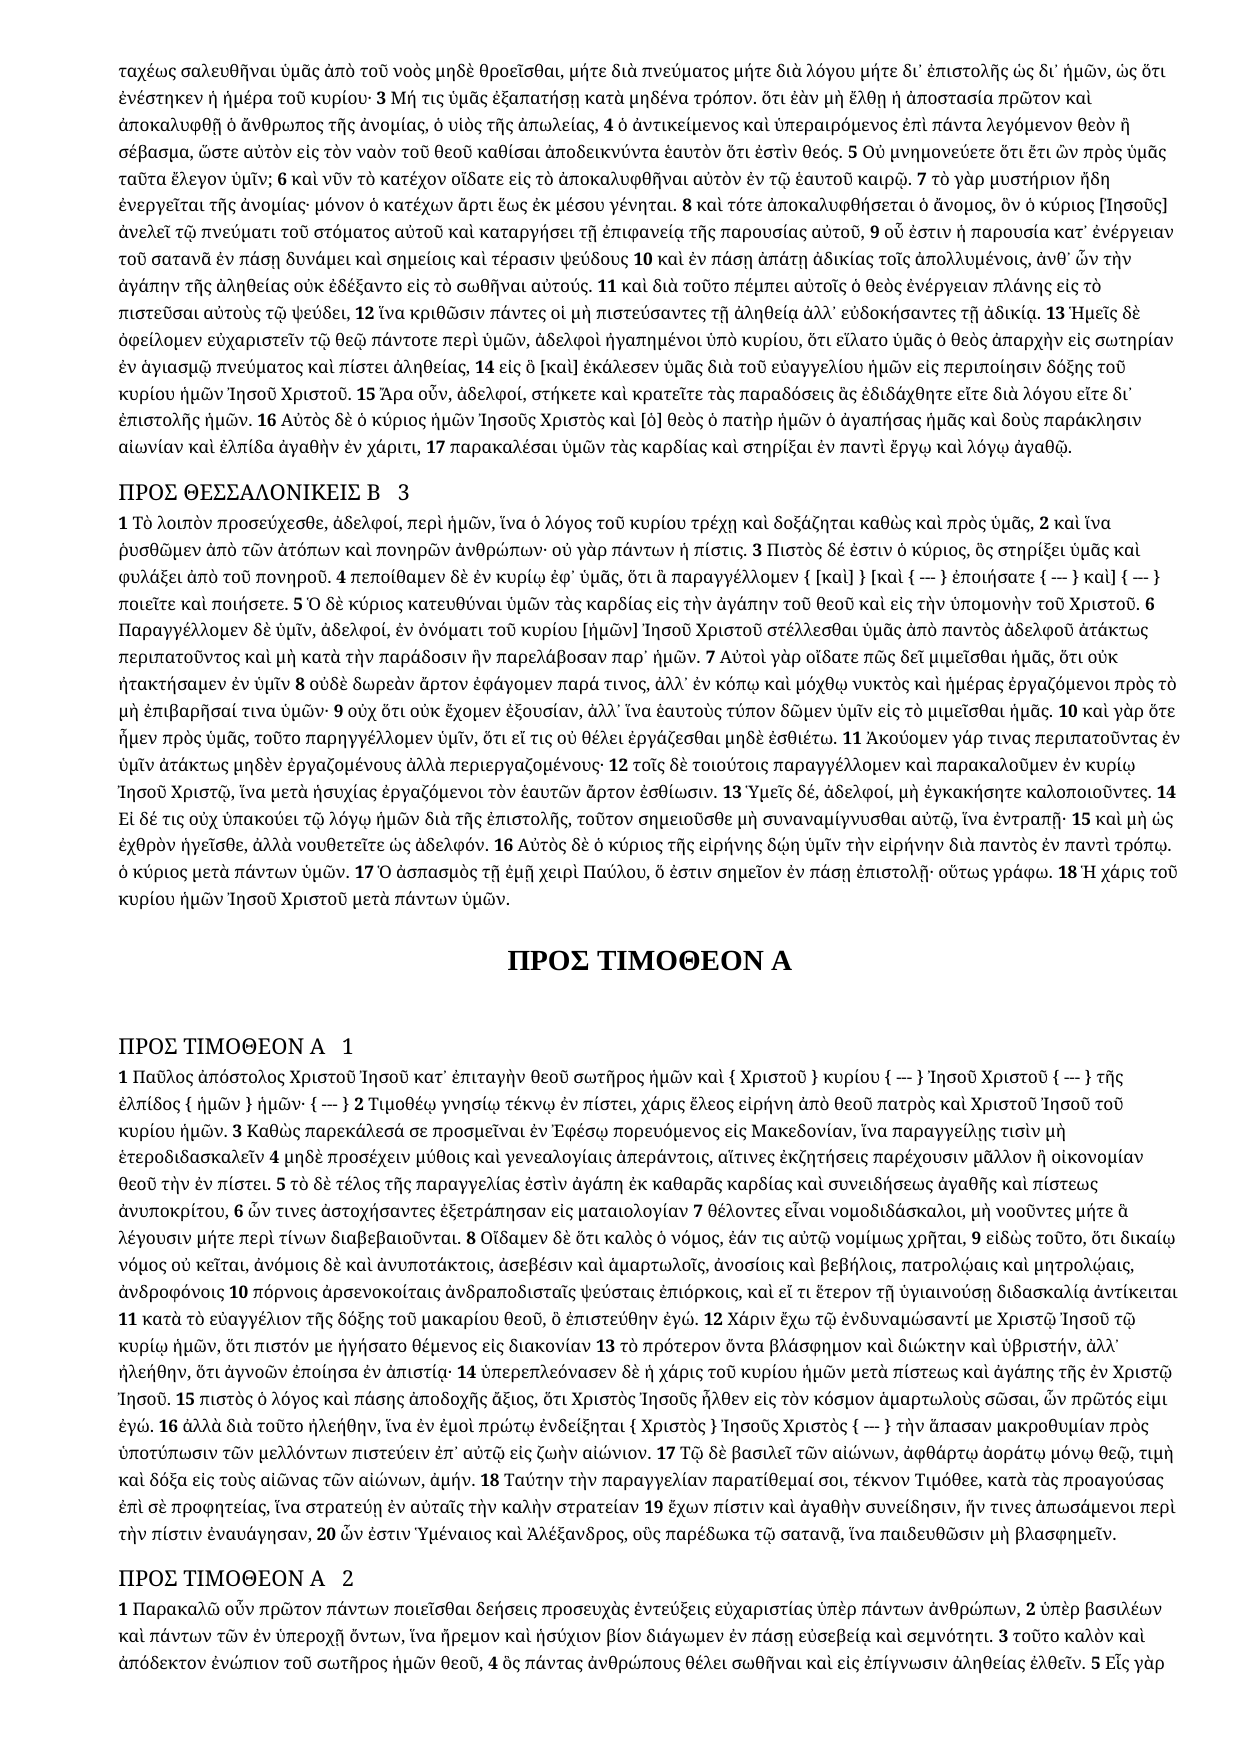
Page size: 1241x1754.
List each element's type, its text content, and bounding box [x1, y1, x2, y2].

text 1 Παρακαλῶ οὖν πρῶτον πάντων ποιεῖσθαι δεήσεις προσευχὰς ἐντεύξεις εὐχαριστίας ὑπὲρ πάντων ἀνθρώπων, 2 ὑπὲρ βασιλέων καὶ πάντων τῶν ἐν ὑπεροχῇ ὄντων, ἵνα ἤρεμον καὶ ἡσύχιον βίον διάγωμεν ἐν πάσῃ εὐσεβείᾳ καὶ σεμνότητι. 3 τοῦτο καλὸν καὶ ἀπόδεκτον ἐνώπιον τοῦ σωτῆρος ἡμῶν θεοῦ, 4 ὃς πάντας ἀνθρώπους θέλει σωθῆναι καὶ εἰς ἐπίγνωσιν ἀληθείας ἐλθεῖν. 5 Εἷς γὰρ [118, 1597, 1181, 1674]
text 1 Τὸ λοιπὸν προσεύχεσθε, ἀδελφοί, περὶ ἡμῶν, ἵνα ὁ λόγος τοῦ κυρίου τρέχῃ καὶ δοξάζηται καθὼς καὶ πρὸς ὑμᾶς, 2 καὶ ἵνα ῥυσθῶμεν ἀπὸ τῶν ἀτόπων καὶ πονηρῶν ἀνθρώπων· οὐ γὰρ πάντων ἡ πίστις. 3 Πιστὸς δέ ἐστιν ὁ κύριος, ὃς στηρίξει ὑμᾶς καὶ φυλάξει ἀπὸ τοῦ πονηροῦ. 4 πεποίθαμεν δὲ ἐν κυρίῳ ἐφ᾽ ὑμᾶς, ὅτι ἃ παραγγέλλομεν { [καὶ] } [καὶ { --- } ἐποιήσατε { --- } καὶ] { --- } ποιεῖτε καὶ ποιήσετε. 5 Ὁ δὲ κύριος κατευθύναι ὑμῶν τὰς καρδίας εἰς τὴν ἀγάπην τοῦ θεοῦ καὶ εἰς τὴν ὑπομονὴν τοῦ Χριστοῦ. 6 Παραγγέλλομεν δὲ ὑμῖν, ἀδελφοί, ἐν ὀνόματι τοῦ κυρίου [ἡμῶν] Ἰησοῦ Χριστοῦ στέλλεσθαι ὑμᾶς ἀπὸ παντὸς ἀδελφοῦ ἀτάκτως περιπατοῦντος καὶ μὴ κατὰ τὴν παράδοσιν ἣν παρελάβοσαν παρ᾽ ἡμῶν. 7 Αὐτοὶ γὰρ οἴδατε πῶς δεῖ μιμεῖσθαι ἡμᾶς, ὅτι οὐκ ἠτακτήσαμεν ἐν ὑμῖν 8 οὐδὲ δωρεὰν ἄρτον ἐφάγομεν παρά τινος, ἀλλ᾽ ἐν κόπῳ καὶ μόχθῳ νυκτὸς καὶ ἡμέρας ἐργαζόμενοι πρὸς τὸ μὴ ἐπιβαρῆσαί τινα ὑμῶν· 9 οὐχ ὅτι οὐκ ἔχομεν ἐξουσίαν, ἀλλ᾽ ἵνα ἑαυτοὺς τύπον δῶμεν ὑμῖν εἰς τὸ μιμεῖσθαι ἡμᾶς. 10 καὶ γὰρ ὅτε ἦμεν πρὸς ὑμᾶς, τοῦτο παρηγγέλλομεν ὑμῖν, ὅτι εἴ τις οὐ θέλει ἐργάζεσθαι μηδὲ ἐσθιέτω. 11 Ἀκούομεν γάρ τινας περιπατοῦντας ἐν ὑμῖν ἀτάκτως μηδὲν ἐργαζομένους ἀλλὰ περιεργαζομένους· 12 τοῖς δὲ τοιούτοις παραγγέλλομεν καὶ παρακαλοῦμεν ἐν κυρίῳ Ἰησοῦ Χριστῷ, ἵνα μετὰ ἡσυχίας ἐργαζόμενοι τὸν ἑαυτῶν ἄρτον ἐσθίωσιν. 13 Ὑμεῖς δέ, ἀδελφοί, μὴ ἐγκακήσητε καλοποιοῦντες. 14 Εἰ δέ τις οὐχ ὑπακούει τῷ λόγῳ ἡμῶν διὰ τῆς ἐπιστολῆς, τοῦτον σημειοῦσθε μὴ συναναμίγνυσθαι αὐτῷ, ἵνα ἐντραπῇ· 15 καὶ μὴ ὡς ἐχθρὸν ἡγεῖσθε, ἀλλὰ νουθετεῖτε ὡς ἀδελφόν. 16 Αὐτὸς δὲ ὁ κύριος τῆς εἰρήνης δῴη ὑμῖν τὴν εἰρήνην διὰ παντὸς ἐν παντὶ τρόπῳ. ὁ κύριος μετὰ πάντων ὑμῶν. 17 Ὁ ἀσπασμὸς τῇ ἐμῇ χειρὶ Παύλου, ὅ ἐστιν σημεῖον ἐν πάσῃ ἐπιστολῇ· οὕτως γράφω. 18 Ἡ χάρις τοῦ κυρίου ἡμῶν Ἰησοῦ Χριστοῦ μετὰ πάντων ὑμῶν. [118, 511, 1181, 911]
text 1 Παῦλος ἀπόστολος Χριστοῦ Ἰησοῦ κατ᾽ ἐπιταγὴν θεοῦ σωτῆρος ἡμῶν καὶ { Χριστοῦ } κυρίου { --- } Ἰησοῦ Χριστοῦ { --- } τῆς ἐλπίδος { ἡμῶν } ἡμῶν· { --- } 2 Τιμοθέῳ γνησίῳ τέκνῳ ἐν πίστει, χάρις ἔλεος εἰρήνη ἀπὸ θεοῦ πατρὸς καὶ Χριστοῦ Ἰησοῦ τοῦ κυρίου ἡμῶν. 3 Καθὼς παρεκάλεσά σε προσμεῖναι ἐν Ἐφέσῳ πορευόμενος εἰς Μακεδονίαν, ἵνα παραγγείλῃς τισὶν μὴ ἑτεροδιδασκαλεῖν 4 μηδὲ προσέχειν μύθοις καὶ γενεαλογίαις ἀπεράντοις, αἵτινες ἐκζητήσεις παρέχουσιν μᾶλλον ἢ οἰκονομίαν θεοῦ τὴν ἐν πίστει. 5 τὸ δὲ τέλος τῆς παραγγελίας ἐστὶν ἀγάπη ἐκ καθαρᾶς καρδίας καὶ συνειδήσεως ἀγαθῆς καὶ πίστεως ἀνυποκρίτου, 6 ὧν τινες ἀστοχήσαντες ἐξετράπησαν εἰς ματαιολογίαν 7 θέλοντες εἶναι νομοδιδάσκαλοι, μὴ νοοῦντες μήτε ἃ λέγουσιν μήτε περὶ τίνων διαβεβαιοῦνται. 8 Οἴδαμεν δὲ ὅτι καλὸς ὁ νόμος, ἐάν τις αὐτῷ νομίμως χρῆται, 9 εἰδὼς τοῦτο, ὅτι δικαίῳ νόμος οὐ κεῖται, ἀνόμοις δὲ καὶ ἀνυποτάκτοις, ἀσεβέσιν καὶ ἁμαρτωλοῖς, ἀνοσίοις καὶ βεβήλοις, πατρολῴαις καὶ μητρολῴαις, ἀνδροφόνοις 10 πόρνοις ἀρσενοκοίταις ἀνδραποδισταῖς ψεύσταις ἐπιόρκοις, καὶ εἴ τι ἕτερον τῇ ὑγιαινούσῃ διδασκαλίᾳ ἀντίκειται 11 κατὰ τὸ εὐαγγέλιον τῆς δόξης τοῦ μακαρίου θεοῦ, ὃ ἐπιστεύθην ἐγώ. 12 Χάριν ἔχω τῷ ἐνδυναμώσαντί με Χριστῷ Ἰησοῦ τῷ κυρίῳ ἡμῶν, ὅτι πιστόν με ἡγήσατο θέμενος εἰς διακονίαν 13 τὸ πρότερον ὄντα βλάσφημον καὶ διώκτην καὶ ὑβριστήν, ἀλλ᾽ ἠλεήθην, ὅτι ἀγνοῶν ἐποίησα ἐν ἀπιστίᾳ· 14 ὑπερεπλεόνασεν δὲ ἡ χάρις τοῦ κυρίου ἡμῶν μετὰ πίστεως καὶ ἀγάπης τῆς ἐν Χριστῷ Ἰησοῦ. 15 πιστὸς ὁ λόγος καὶ πάσης ἀποδοχῆς ἄξιος, ὅτι Χριστὸς Ἰησοῦς ἦλθεν εἰς τὸν κόσμον ἁμαρτωλοὺς σῶσαι, ὧν πρῶτός εἰμι ἐγώ. 16 ἀλλὰ διὰ τοῦτο ἠλεήθην, ἵνα ἐν ἐμοὶ πρώτῳ ἐνδείξηται { Χριστὸς } Ἰησοῦς Χριστὸς { --- } τὴν ἅπασαν μακροθυμίαν πρὸς ὑποτύπωσιν τῶν μελλόντων πιστεύειν ἐπ᾽ αὐτῷ εἰς ζωὴν αἰώνιον. 17 Τῷ δὲ βασιλεῖ τῶν αἰώνων, ἀφθάρτῳ ἀοράτῳ μόνῳ θεῷ, τιμὴ καὶ δόξα εἰς τοὺς αἰῶνας τῶν αἰώνων, ἀμήν. 18 Ταύτην τὴν παραγγελίαν παρατίθεμαί σοι, τέκνον Τιμόθεε, κατὰ τὰς προαγούσας ἐπὶ σὲ προφητείας, ἵνα στρατεύῃ ἐν αὐταῖς τὴν καλὴν στρατείαν 19 ἔχων πίστιν καὶ ἀγαθὴν συνείδησιν, ἥν τινες ἀπωσάμενοι περὶ τὴν πίστιν ἐναυάγησαν, 20 ὧν ἐστιν Ὑμέναιος καὶ Ἀλέξανδρος, οὓς παρέδωκα τῷ σατανᾷ, ἵνα παιδευθῶσιν μὴ βλασφημεῖν. [118, 1065, 1181, 1545]
text ΠΡΟΣ ΤΙΜΟΘΕΟΝ Α 2 [118, 1563, 1181, 1593]
text ΠΡΟΣ ΘΕΣΣΑΛΟΝΙΚΕΙΣ Β 3 [118, 477, 1181, 507]
text ΠΡΟΣ ΤΙΜΟΘΕΟΝ Α 1 [118, 1031, 1181, 1061]
text ταχέως σαλευθῆναι ὑμᾶς ἀπὸ τοῦ νοὸς μηδὲ θροεῖσθαι, μήτε διὰ πνεύματος μήτε διὰ λόγου μήτε δι᾽ ἐπιστολῆς ὡς δι᾽ ἡμῶν, ὡς ὅτι ἐνέστηκεν ἡ ἡμέρα τοῦ κυρίου· 3 Μή τις ὑμᾶς ἐξαπατήσῃ κατὰ μηδένα τρόπον. ὅτι ἐὰν μὴ ἔλθῃ ἡ ἀποστασία πρῶτον καὶ ἀποκαλυφθῇ ὁ ἄνθρωπος τῆς ἀνομίας, ὁ υἱὸς τῆς ἀπωλείας, 4 ὁ ἀντικείμενος καὶ ὑπεραιρόμενος ἐπὶ πάντα λεγόμενον θεὸν ἢ σέβασμα, ὥστε αὐτὸν εἰς τὸν ναὸν τοῦ θεοῦ καθίσαι ἀποδεικνύντα ἑαυτὸν ὅτι ἐστὶν θεός. 5 Οὐ μνημονεύετε ὅτι ἔτι ὢν πρὸς ὑμᾶς ταῦτα ἔλεγον ὑμῖν; 6 καὶ νῦν τὸ κατέχον οἴδατε εἰς τὸ ἀποκαλυφθῆναι αὐτὸν ἐν τῷ ἑαυτοῦ καιρῷ. 7 τὸ γὰρ μυστήριον ἤδη ἐνεργεῖται τῆς ἀνομίας· μόνον ὁ κατέχων ἄρτι ἕως ἐκ μέσου γένηται. 8 καὶ τότε ἀποκαλυφθήσεται ὁ ἄνομος, ὃν ὁ κύριος [Ἰησοῦς] ἀνελεῖ τῷ πνεύματι τοῦ στόματος αὐτοῦ καὶ καταργήσει τῇ ἐπιφανείᾳ τῆς παρουσίας αὐτοῦ, 9 οὗ ἐστιν ἡ παρουσία κατ᾽ ἐνέργειαν τοῦ σατανᾶ ἐν πάσῃ δυνάμει καὶ σημείοις καὶ τέρασιν ψεύδους 10 καὶ ἐν πάσῃ ἀπάτῃ ἀδικίας τοῖς ἀπολλυμένοις, ἀνθ᾽ ὧν τὴν ἀγάπην τῆς ἀληθείας οὐκ ἐδέξαντο εἰς τὸ σωθῆναι αὐτούς. 11 καὶ διὰ τοῦτο πέμπει αὐτοῖς ὁ θεὸς ἐνέργειαν πλάνης εἰς τὸ πιστεῦσαι αὐτοὺς τῷ ψεύδει, 12 ἵνα κριθῶσιν πάντες οἱ μὴ πιστεύσαντες τῇ ἀληθείᾳ ἀλλ᾽ εὐδοκήσαντες τῇ ἀδικίᾳ. 13 Ἡμεῖς δὲ ὀφείλομεν εὐχαριστεῖν τῷ θεῷ πάντοτε περὶ ὑμῶν, ἀδελφοὶ ἠγαπημένοι ὑπὸ κυρίου, ὅτι εἵλατο ὑμᾶς ὁ θεὸς ἀπαρχὴν εἰς σωτηρίαν ἐν ἁγιασμῷ πνεύματος καὶ πίστει ἀληθείας, 14 εἰς ὃ [καὶ] ἐκάλεσεν ὑμᾶς διὰ τοῦ εὐαγγελίου ἡμῶν εἰς περιποίησιν δόξης τοῦ κυρίου ἡμῶν Ἰησοῦ Χριστοῦ. 15 Ἄρα οὖν, ἀδελφοί, στήκετε καὶ κρατεῖτε τὰς παραδόσεις ἃς ἐδιδάχθητε εἴτε διὰ λόγου εἴτε δι᾽ ἐπιστολῆς ἡμῶν. 16 Αὐτὸς δὲ ὁ κύριος ἡμῶν Ἰησοῦς Χριστὸς καὶ [ὁ] θεὸς ὁ πατὴρ ἡμῶν ὁ ἀγαπήσας ἡμᾶς καὶ δοὺς παράκλησιν αἰωνίαν καὶ ἐλπίδα ἀγαθὴν ἐν χάριτι, 17 παρακαλέσαι ὑμῶν τὰς καρδίας καὶ στηρίξαι ἐν παντὶ ἔργῳ καὶ λόγῳ ἀγαθῷ. [118, 59, 1181, 459]
subtitle ΠΡΟΣ ΤΙΜΟΘΕΟΝ Α [118, 943, 1181, 977]
